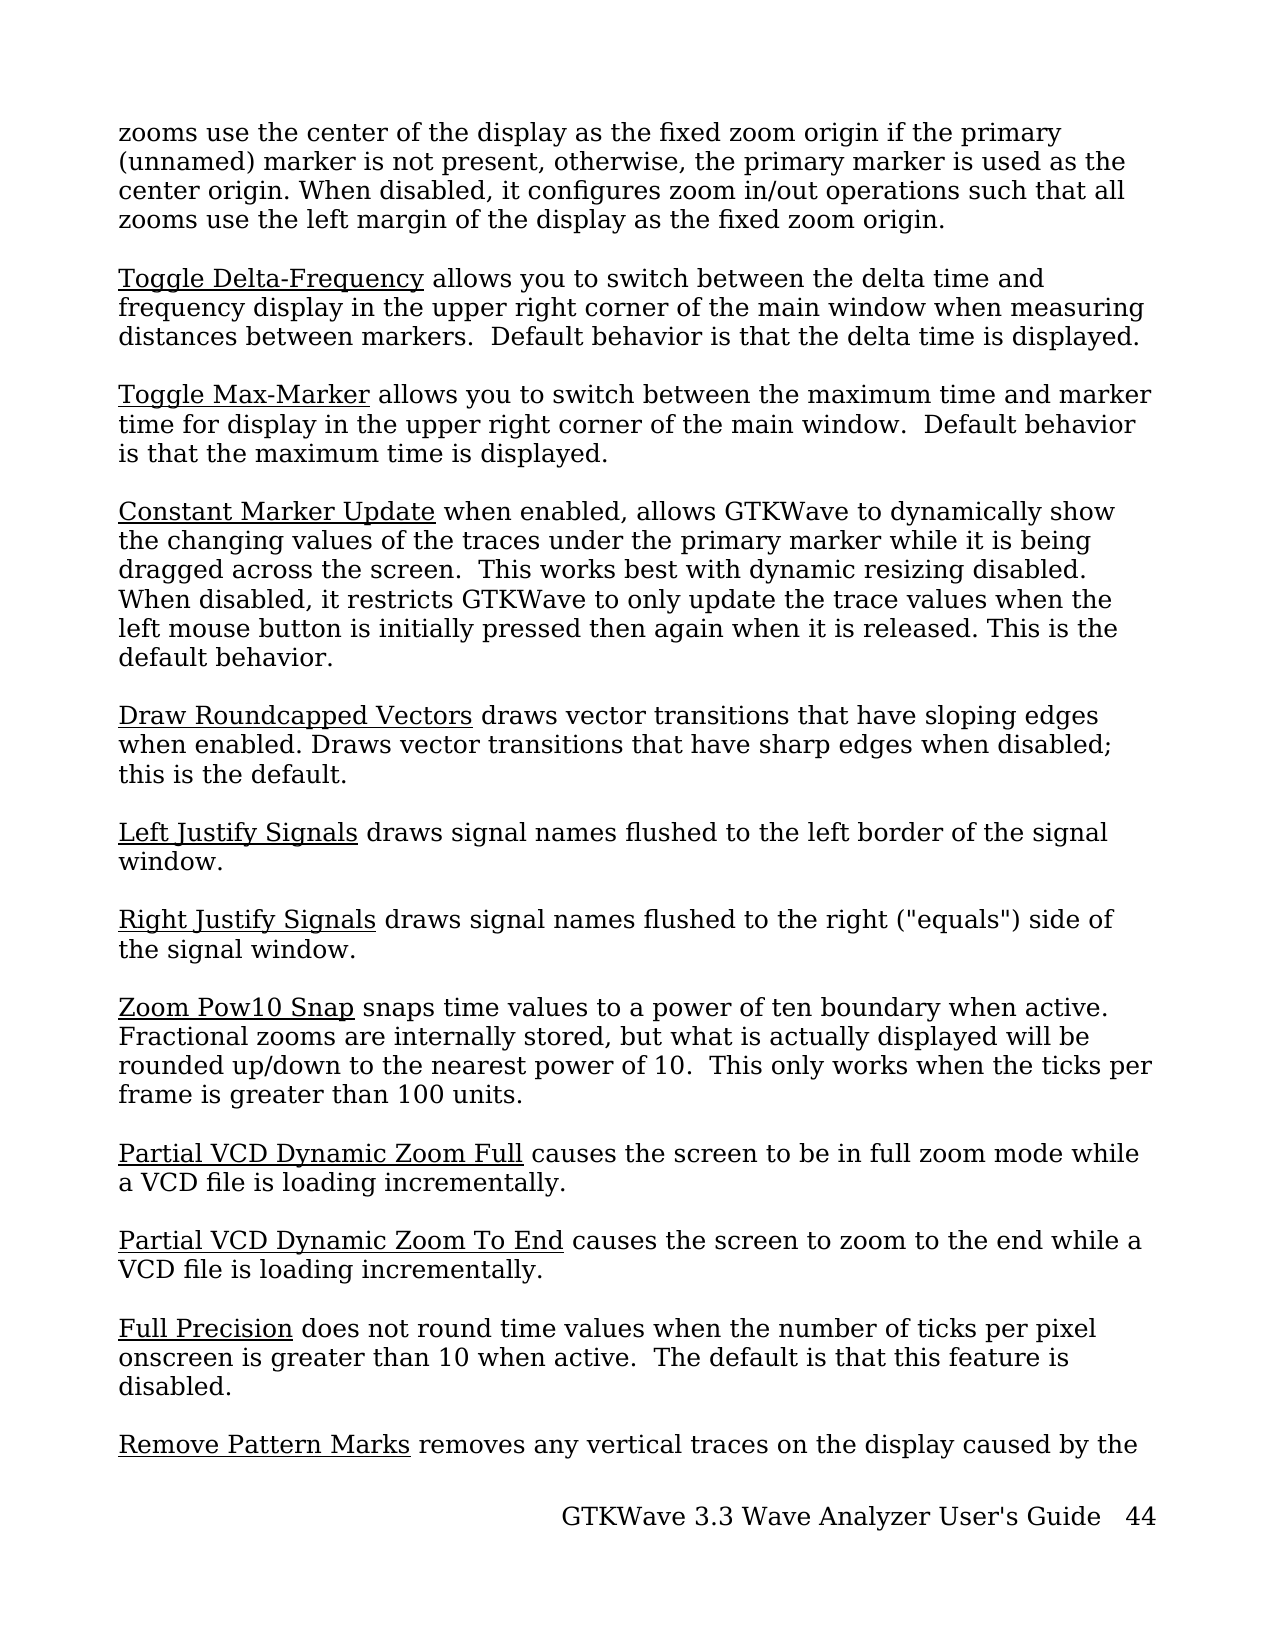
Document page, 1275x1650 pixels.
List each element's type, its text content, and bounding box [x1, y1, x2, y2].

text Zoom Pow10 Snap snaps time values to a power of ten boundary when active. Fractional zooms are internally stored, but what is actually displayed will be rounded up/down to the nearest power of 10. This only works when the ticks per frame is greater than 100 units. [118, 993, 1157, 1110]
text Toggle Delta-Frequency allows you to switch between the delta time and frequency display in the upper right corner of the main window when measuring distances between markers. Default behavior is that the delta time is displayed. [118, 264, 1157, 351]
text Partial VCD Dynamic Zoom Full causes the screen to be in full zoom mode while a VCD file is loading incrementally. [118, 1139, 1157, 1197]
text Constant Marker Update when enabled, allows GTKWave to dynamically show the changing values of the traces under the primary marker while it is being dragged across the screen. This works best with dynamic resizing disabled. When disabled, it restricts GTKWave to only update the trace values when the left mouse button is initially pressed then again when it is released. This is the default behavior. [118, 497, 1157, 672]
text zooms use the center of the display as the fixed zoom origin if the primary (unnamed) marker is not present, otherwise, the primary marker is used as the center origin. When disabled, it configures zoom in/out operations such that all zooms use the left margin of the display as the fixed zoom origin. [118, 118, 1157, 235]
text Remove Pattern Marks removes any vertical traces on the display caused by the [118, 1431, 1157, 1460]
text Toggle Max-Marker allows you to switch between the maximum time and marker time for display in the upper right corner of the main window. Default behavior is that the maximum time is displayed. [118, 381, 1157, 468]
text Draw Roundcapped Vectors draws vector transitions that have sloping edges when enabled. Draws vector transitions that have sharp edges when disabled; this is the default. [118, 701, 1157, 789]
text Full Precision does not round time values when the number of ticks per pixel onscreen is greater than 10 when active. The default is that this feature is disabled. [118, 1314, 1157, 1401]
text Right Justify Signals draws signal names flushed to the right ("equals") side of the signal window. [118, 906, 1157, 964]
text Partial VCD Dynamic Zoom To End causes the screen to zoom to the end while a VCD file is loading incrementally. [118, 1226, 1157, 1285]
text Left Justify Signals draws signal names flushed to the left border of the signal window. [118, 818, 1157, 876]
